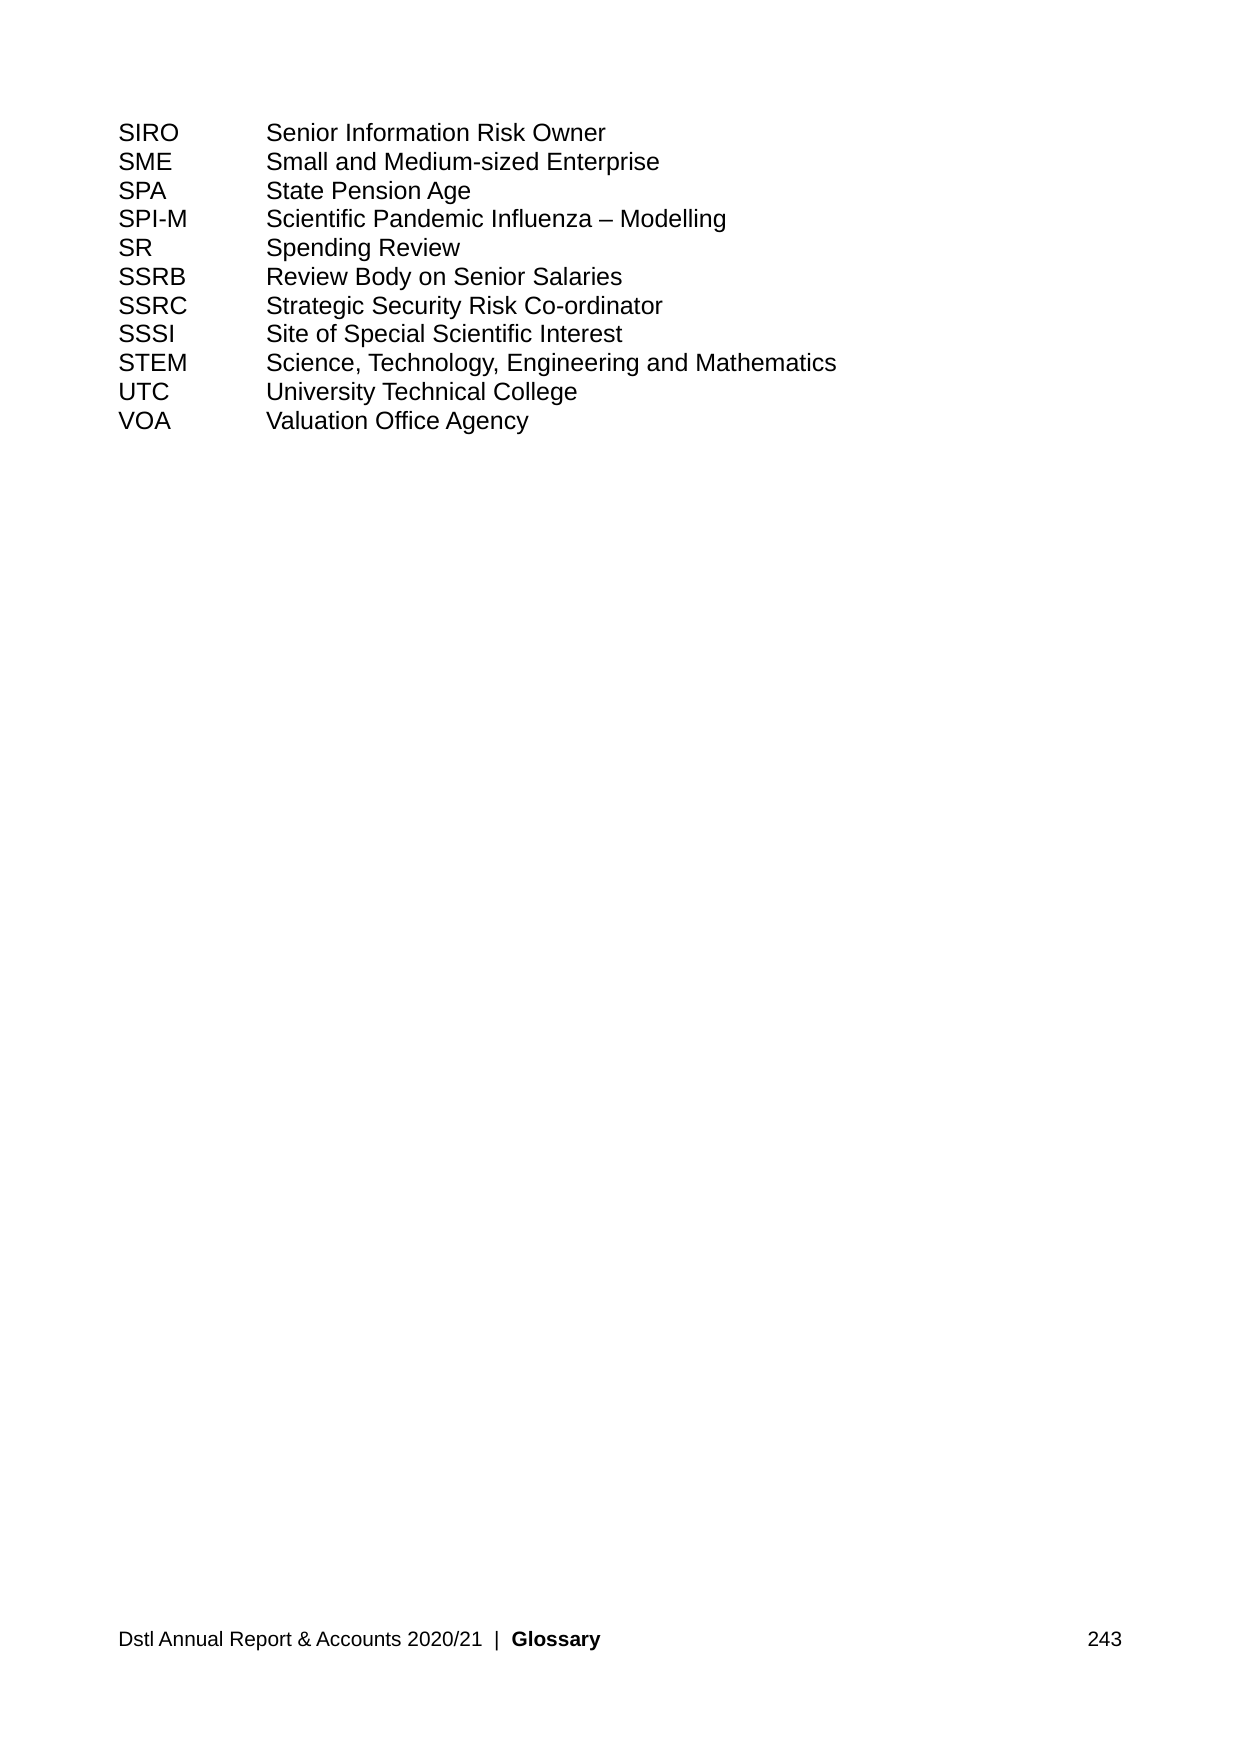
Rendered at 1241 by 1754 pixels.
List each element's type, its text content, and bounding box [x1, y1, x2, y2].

text SIRO Senior Information Risk Owner [118, 118, 1122, 147]
text SSSI Site of Special Scientific Interest [118, 319, 1122, 348]
text UTC University Technical College [118, 377, 1122, 406]
text SR Spending Review [118, 233, 1122, 262]
text SPI-M Scientific Pandemic Influenza – Modelling [118, 204, 1122, 233]
text SSRC Strategic Security Risk Co-ordinator [118, 291, 1122, 319]
text SPA State Pension Age [118, 176, 1122, 204]
text STEM Science, Technology, Engineering and Mathematics [118, 348, 1122, 377]
text VOA Valuation Office Agency [118, 406, 1122, 434]
text SME Small and Medium-sized Enterprise [118, 147, 1122, 176]
text SSRB Review Body on Senior Salaries [118, 262, 1122, 291]
